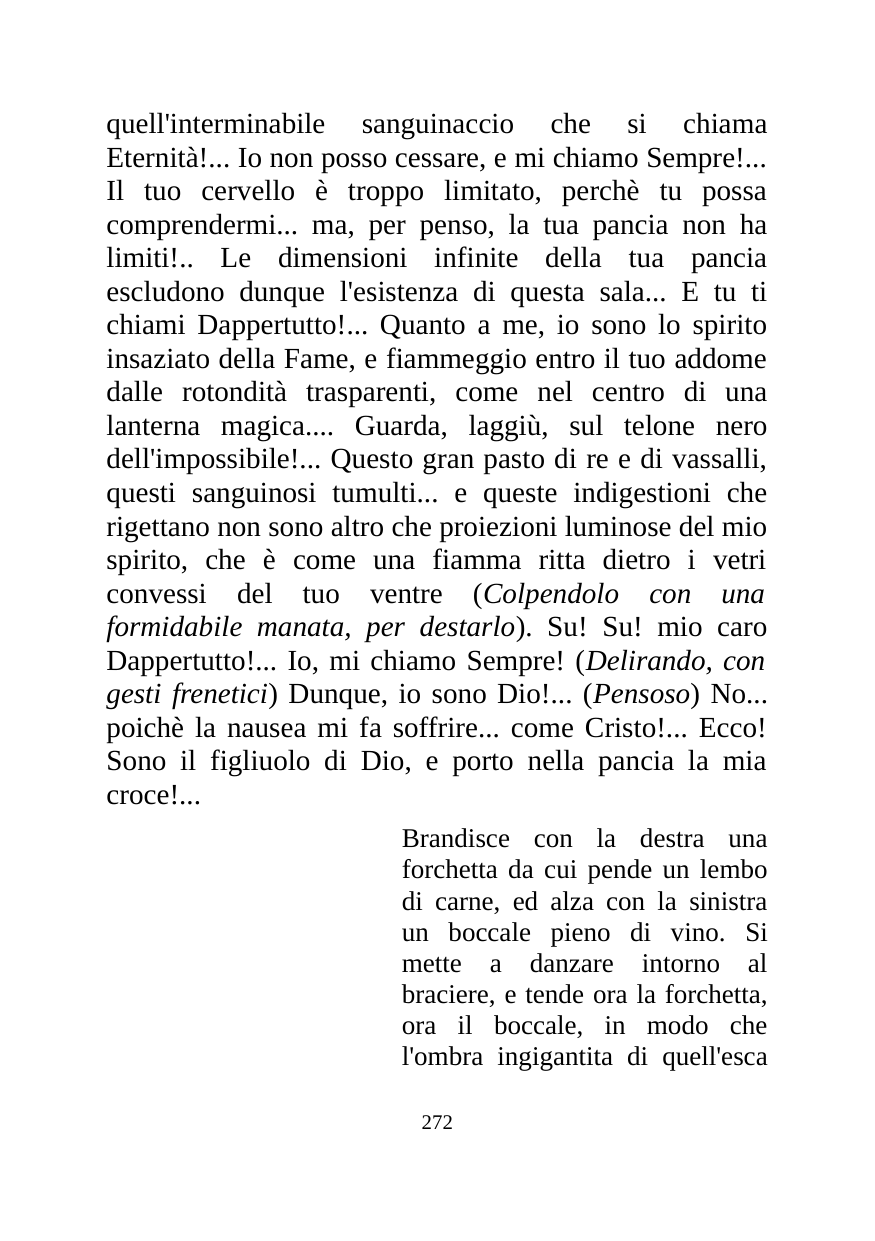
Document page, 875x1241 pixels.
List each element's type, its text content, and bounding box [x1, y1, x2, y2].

text quell'interminabile sanguinaccio che si chiama Eternità!... Io non posso cessare, e mi chiamo Sempre!... Il tuo cervello è troppo limitato, perchè tu possa comprendermi... ma, per penso, la tua pancia non ha limiti!.. Le dimensioni infinite della tua pancia escludono dunque l'esistenza di questa sala... E tu ti chiami Dappertutto!... Quanto a me, io sono lo spirito insaziato della Fame, e fiammeggio entro il tuo addome dalle rotondità trasparenti, come nel centro di una lanterna magica.... Guarda, laggiù, sul telone nero dell'impossibile!... Questo gran pasto di re e di vassalli, questi sanguinosi tumulti... e queste indigestioni che rigettano non sono altro che proiezioni luminose del mio spirito, che è come una fiamma ritta dietro i vetri convessi del tuo ventre (Colpendolo con una formidabile manata, per destarlo). Su! Su! mio caro Dappertutto!... Io, mi chiamo Sempre! (Delirando, con gesti frenetici) Dunque, io sono Dio!... (Pensoso) No... poichè la nausea mi fa soffrire... come Cristo!... Ecco! Sono il figliuolo di Dio, e porto nella pancia la mia croce!... [106, 106, 768, 811]
text Brandisce con la destra una forchetta da cui pende un lembo di carne, ed alza con la sinistra un boccale pieno di vino. Si mette a danzare intorno al braciere, e tende ora la forchetta, ora il boccale, in modo che l'ombra ingigantita di quell'esca [402, 822, 768, 1072]
